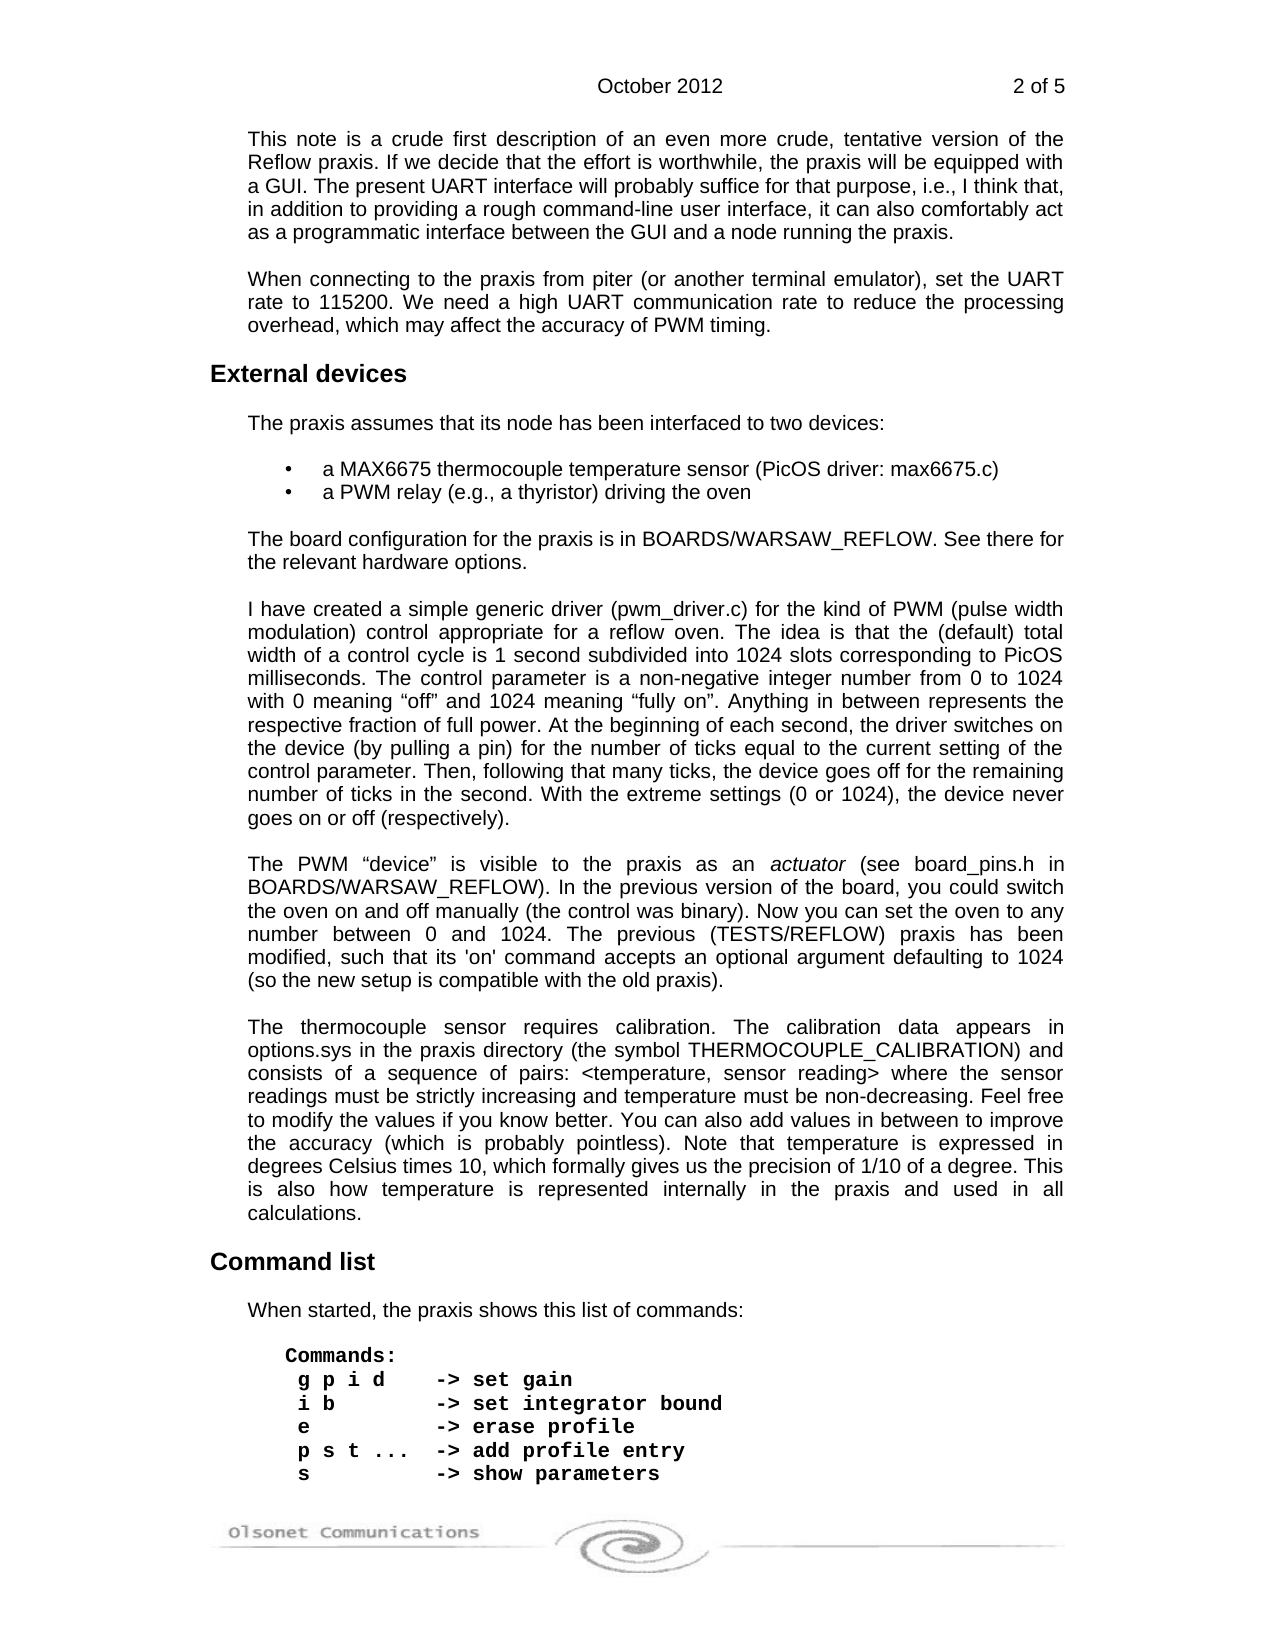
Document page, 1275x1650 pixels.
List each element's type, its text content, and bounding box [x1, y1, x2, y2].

picture [210, 1504, 1065, 1596]
list a MAX6675 thermocouple temperature sensor (PicOS driver: max6675.c) [285, 458, 1065, 481]
text The thermocouple sensor requires calibration. The calibration data appears in options.sys in the praxis directory (the symbol THERMOCOUPLE_CALIBRATION) and consists of a sequence of pairs: <temperature, sensor reading> where the sensor readings must be strictly increasing and temperature must be non-decreasing. Feel free to modify the values if you know better. You can also add values in between to improve the accuracy (which is probably pointless). Note that temperature is expressed in degrees Celsius times 10, which formally gives us the precision of 1/10 of a degree. This is also how temperature is represented internally in the praxis and used in all calculations. [247, 1015, 1065, 1224]
text When connecting to the praxis from piter (or another terminal emulator), set the UART rate to 115200. We need a high UART communication rate to reduce the processing overhead, which may affect the accuracy of PWM timing. [247, 267, 1065, 337]
text p s t ... -> add profile entry [285, 1440, 1065, 1463]
text When started, the praxis shows this list of commands: [247, 1299, 1065, 1322]
text The PWM “device” is visible to the praxis as an actuator (see board_pins.h in BOARDS/WARSAW_REFLOW). In the previous version of the board, you could switch the oven on and off manually (the control was binary). Now you can set the oven to any number between 0 and 1024. The previous (TESTS/REFLOW) praxis has been modified, such that its 'on' command accepts an optional argument defaulting to 1024 (so the new setup is compatible with the old praxis). [247, 853, 1065, 992]
list a PWM relay (e.g., a thyristor) driving the oven [285, 481, 1065, 504]
text s -> show parameters [285, 1463, 1065, 1487]
text The board configuration for the praxis is in BOARDS/WARSAW_REFLOW. See there for the relevant hardware options. [247, 527, 1065, 574]
text Command list [210, 1248, 1065, 1276]
text Commands: [285, 1345, 1065, 1369]
text g p i d -> set gain [285, 1369, 1065, 1392]
text e -> erase profile [285, 1416, 1065, 1440]
text i b -> set integrator bound [285, 1392, 1065, 1416]
text External devices [210, 360, 1065, 388]
text The praxis assumes that its node has been interfaced to two devices: [247, 411, 1065, 434]
text This note is a crude first description of an even more crude, tentative version of the Reflow praxis. If we decide that the effort is worthwhile, the praxis will be equipped with a GUI. The present UART interface will probably suffice for that purpose, i.e., I think that, in addition to providing a rough command-line user interface, it can also comfortably act as a programmatic interface between the GUI and a node running the praxis. [247, 128, 1065, 244]
text I have created a simple generic driver (pwm_driver.c) for the kind of PWM (pulse width modulation) control appropriate for a reflow oven. The idea is that the (default) total width of a control cycle is 1 second subdivided into 1024 slots corresponding to PicOS milliseconds. The control parameter is a non-negative integer number from 0 to 1024 with 0 meaning “off” and 1024 meaning “fully on”. Anything in between represents the respective fraction of full power. At the beginning of each second, the driver switches on the device (by pulling a pin) for the number of ticks equal to the current setting of the control parameter. Then, following that many ticks, the device goes off for the remaining number of ticks in the second. With the extreme settings (0 or 1024), the device never goes on or off (respectively). [247, 597, 1065, 829]
